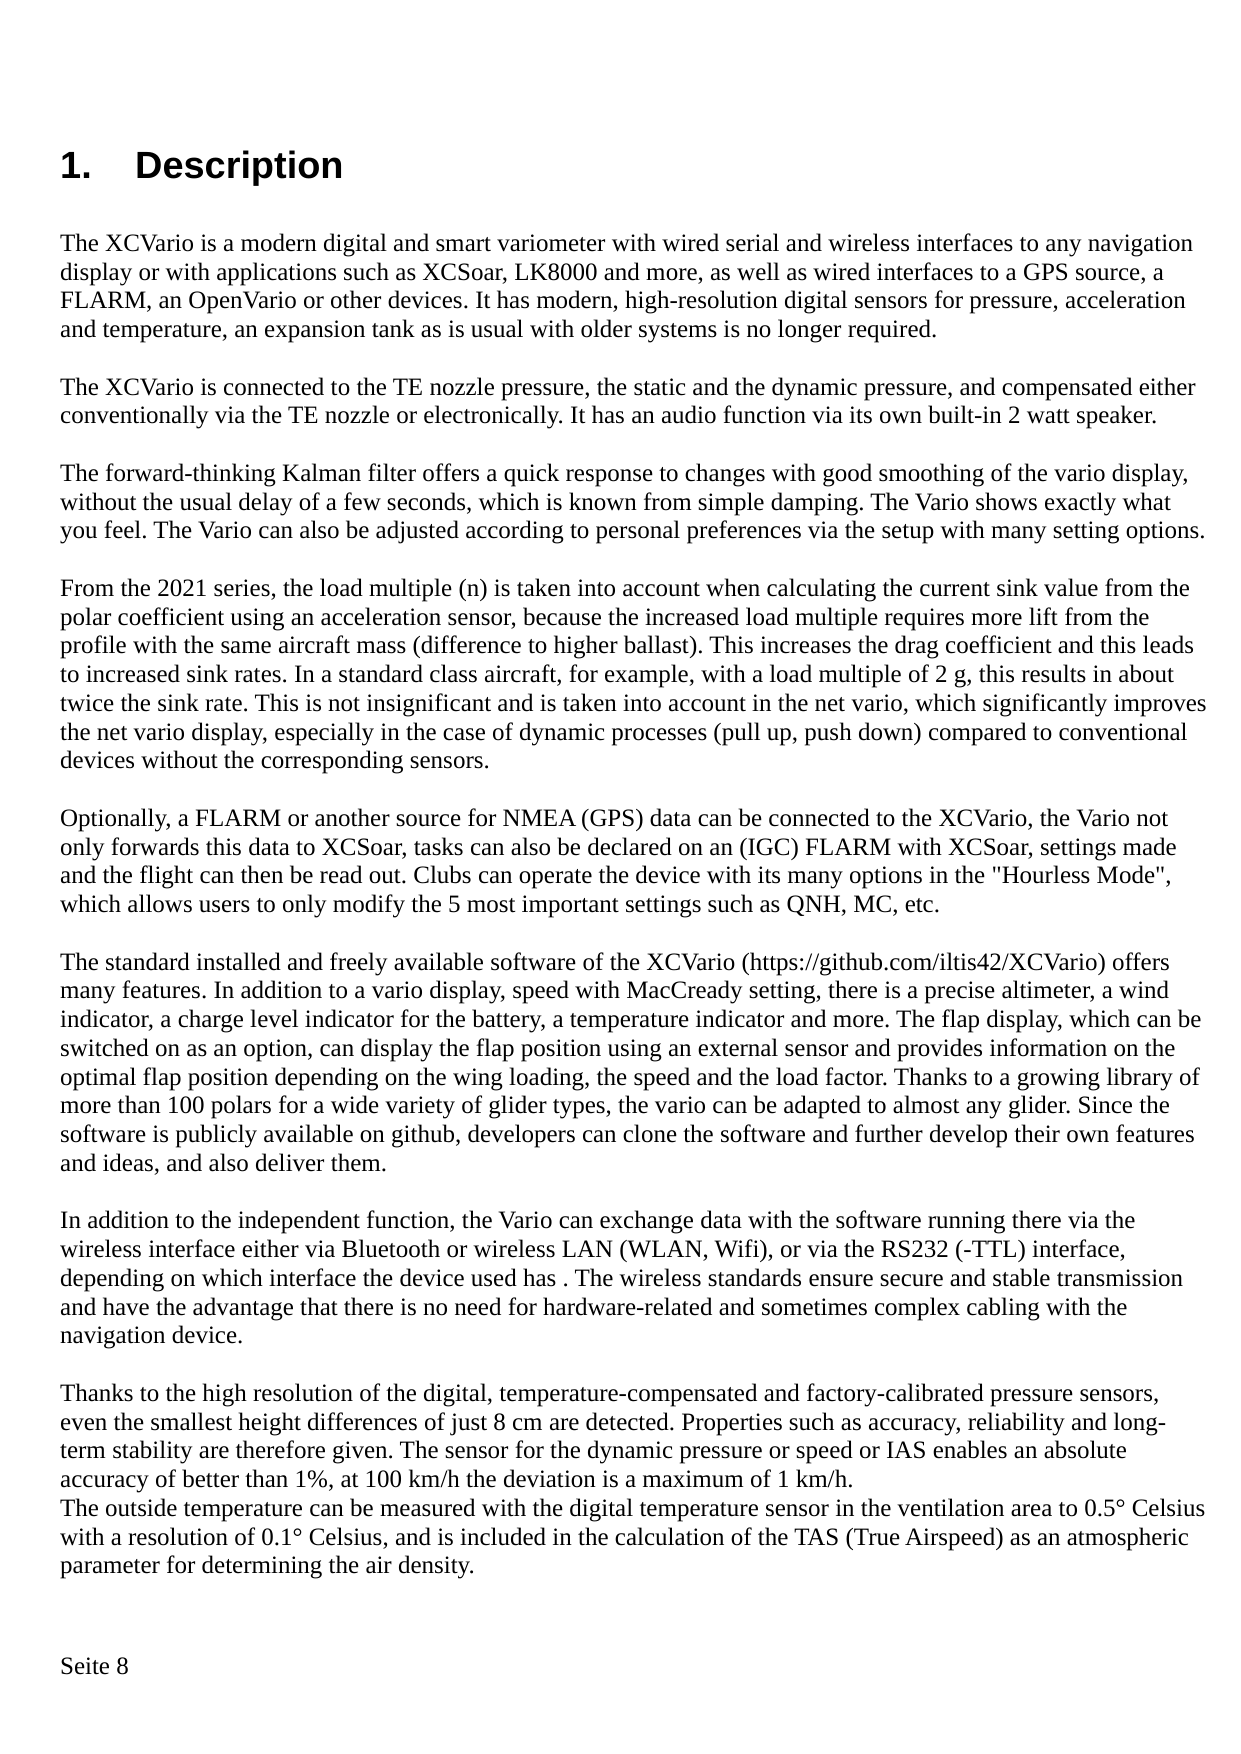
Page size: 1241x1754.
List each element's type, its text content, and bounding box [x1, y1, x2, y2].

text In addition to the independent function, the Vario can exchange data with the software running there via the wireless interface either via Bluetooth or wireless LAN (WLAN, Wifi), or via the RS232 (-TTL) interface, depending on which interface the device used has . The wireless standards ensure secure and stable transmission and have the advantage that there is no need for hardware-related and sometimes complex cabling with the navigation device. Thanks to the high resolution of the digital, temperature-compensated and factory-calibrated pressure sensors, even the smallest height differences of just 8 cm are detected. Properties such as accuracy, reliability and long-term stability are therefore given. The sensor for the dynamic pressure or speed or IAS enables an absolute accuracy of better than 1%, at 100 km/h the deviation is a maximum of 1 km/h. The outside temperature can be measured with the digital temperature sensor in the ventilation area to 0.5° Celsius with a resolution of 0.1° Celsius, and is included in the calculation of the TAS (True Airspeed) as an atmospheric parameter for determining the air density. [60, 1206, 1207, 1579]
text Optionally, a FLARM or another source for NMEA (GPS) data can be connected to the XCVario, the Vario not only forwards this data to XCSoar, tasks can also be declared on an (IGC) FLARM with XCSoar, settings made and the flight can then be read out. Clubs can operate the device with its many options in the "Hourless Mode", which allows users to only modify the 5 most important settings such as QNH, MC, etc. [60, 803, 1207, 918]
subtitle Description [60, 143, 1207, 187]
text The XCVario is a modern digital and smart variometer with wired serial and wireless interfaces to any navigation display or with applications such as XCSoar, LK8000 and more, as well as wired interfaces to a GPS source, a FLARM, an OpenVario or other devices. It has modern, high-resolution digital sensors for pressure, acceleration and temperature, an expansion tank as is usual with older systems is no longer required. The XCVario is connected to the TE nozzle pressure, the static and the dynamic pressure, and compensated either conventionally via the TE nozzle or electronically. It has an audio function via its own built-in 2 watt speaker. [60, 228, 1207, 429]
text The forward-thinking Kalman filter offers a quick response to changes with good smoothing of the vario display, without the usual delay of a few seconds, which is known from simple damping. The Vario shows exactly what you feel. The Vario can also be adjusted according to personal preferences via the setup with many setting options. From the 2021 series, the load multiple (n) is taken into account when calculating the current sink value from the polar coefficient using an acceleration sensor, because the increased load multiple requires more lift from the profile with the same aircraft mass (difference to higher ballast). This increases the drag coefficient and this leads to increased sink rates. In a standard class aircraft, for example, with a load multiple of 2 g, this results in about twice the sink rate. This is not insignificant and is taken into account in the net vario, which significantly improves the net vario display, especially in the case of dynamic processes (pull up, push down) compared to conventional devices without the corresponding sensors. [60, 458, 1207, 774]
text The standard installed and freely available software of the XCVario (https://github.com/iltis42/XCVario) offers many features. In addition to a vario display, speed with MacCready setting, there is a precise altimeter, a wind indicator, a charge level indicator for the battery, a temperature indicator and more. The flap display, which can be switched on as an option, can display the flap position using an external sensor and provides information on the optimal flap position depending on the wing loading, the speed and the load factor. Thanks to a growing library of more than 100 polars for a wide variety of glider types, the vario can be adapted to almost any glider. Since the software is publicly available on github, developers can clone the software and further develop their own features and ideas, and also deliver them. [60, 947, 1207, 1177]
